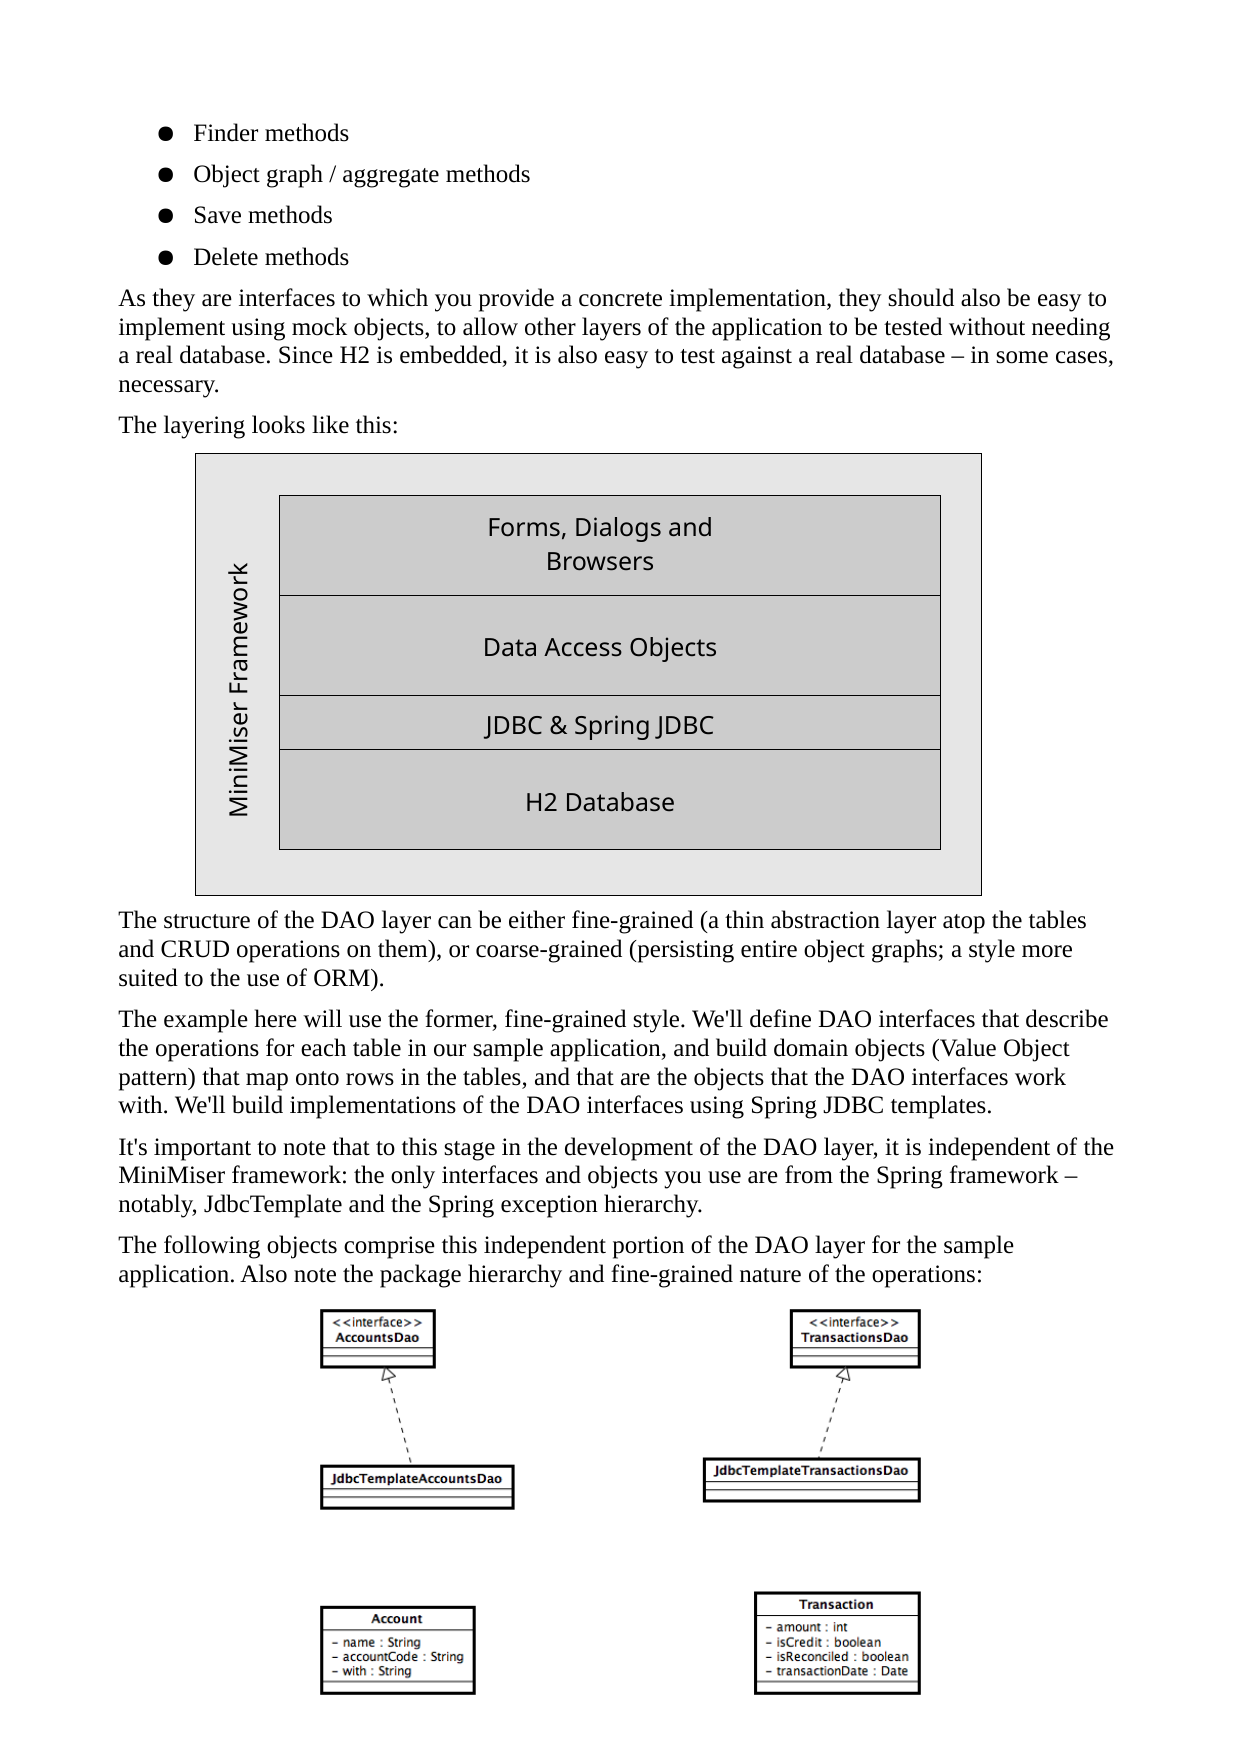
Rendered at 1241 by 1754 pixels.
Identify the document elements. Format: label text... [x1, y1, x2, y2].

picture [311, 1300, 929, 1703]
list Delete methods [156, 242, 1122, 271]
list Save methods [156, 201, 1122, 229]
text The following objects comprise this independent portion of the DAO layer for the sample application. Also note the package hierarchy and fine-grained nature of the operations: [118, 1231, 1122, 1288]
list Finder methods [156, 118, 1122, 147]
text The example here will use the former, fine-grained style. We'll define DAO interfaces that describe the operations for each table in our sample application, and build domain objects (Value Object pattern) that map onto rows in the tables, and that are the objects that the DAO interfaces work with. We'll build implementations of the DAO interfaces using Spring JDBC templates. [118, 1004, 1122, 1119]
text As they are interfaces to which you provide a concrete implementation, they should also be easy to implement using mock objects, to allow other layers of the application to be tested without needing a real database. Since H2 is embedded, it is also easy to test against a real database – in some cases, necessary. [118, 283, 1122, 398]
text The structure of the DAO layer can be either fine-grained (a thin abstraction layer atop the tables and CRUD operations on them), or coarse-grained (persisting entire object graphs; a style more suited to the use of ORM). [118, 906, 1122, 992]
text It's important to note that to this stage in the development of the DAO layer, it is independent of the MiniMiser framework: the only interfaces and objects you use are from the Spring framework – notably, JdbcTemplate and the Spring exception hierarchy. [118, 1132, 1122, 1218]
text The layering looks like this: [118, 411, 1122, 439]
list Object graph / aggregate methods [156, 159, 1122, 188]
